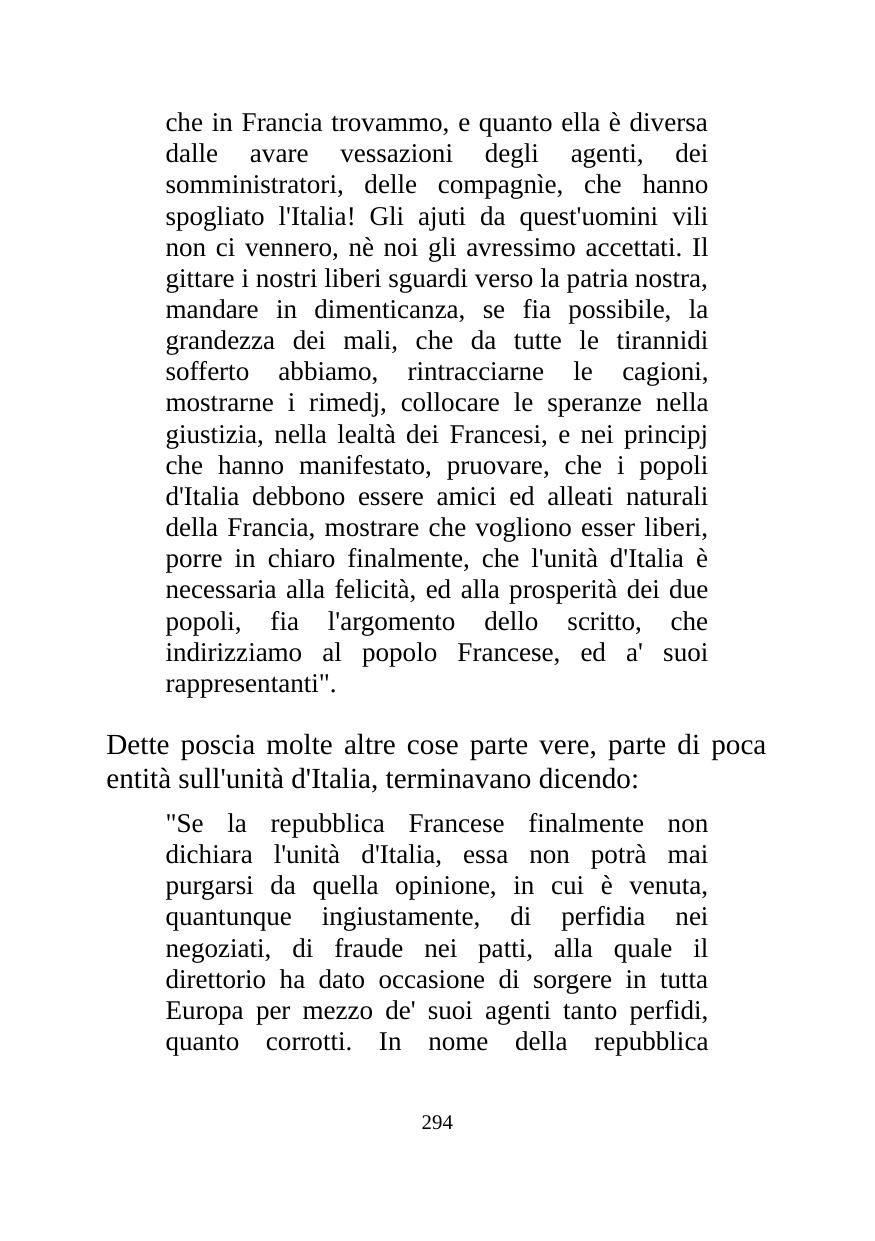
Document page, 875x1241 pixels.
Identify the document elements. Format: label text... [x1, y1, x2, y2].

text "Se la repubblica Francese finalmente non dichiara l'unità d'Italia, essa non potrà mai purgarsi da quella opinione, in cui è venuta, quantunque ingiustamente, di perfidia nei negoziati, di fraude nei patti, alla quale il direttorio ha dato occasione di sorgere in tutta Europa per mezzo de' suoi agenti tanto perfidi, quanto corrotti. In nome della repubblica [165, 807, 709, 1056]
text Dette poscia molte altre cose parte vere, parte di poca entità sull'unità d'Italia, terminavano dicendo: [106, 727, 768, 794]
text che in Francia trovammo, e quanto ella è diversa dalle avare vessazioni degli agenti, dei somministratori, delle compagnìe, che hanno spogliato l'Italia! Gli ajuti da quest'uomini vili non ci vennero, nè noi gli avressimo accettati. Il gittare i nostri liberi sguardi verso la patria nostra, mandare in dimenticanza, se fia possibile, la grandezza dei mali, che da tutte le tirannidi sofferto abbiamo, rintracciarne le cagioni, mostrarne i rimedj, collocare le speranze nella giustizia, nella lealtà dei Francesi, e nei principj che hanno manifestato, pruovare, che i popoli d'Italia debbono essere amici ed alleati naturali della Francia, mostrare che vogliono esser liberi, porre in chiaro finalmente, che l'unità d'Italia è necessaria alla felicità, ed alla prosperità dei due popoli, fia l'argomento dello scritto, che indirizziamo al popolo Francese, ed a' suoi rappresentanti". [165, 106, 709, 698]
